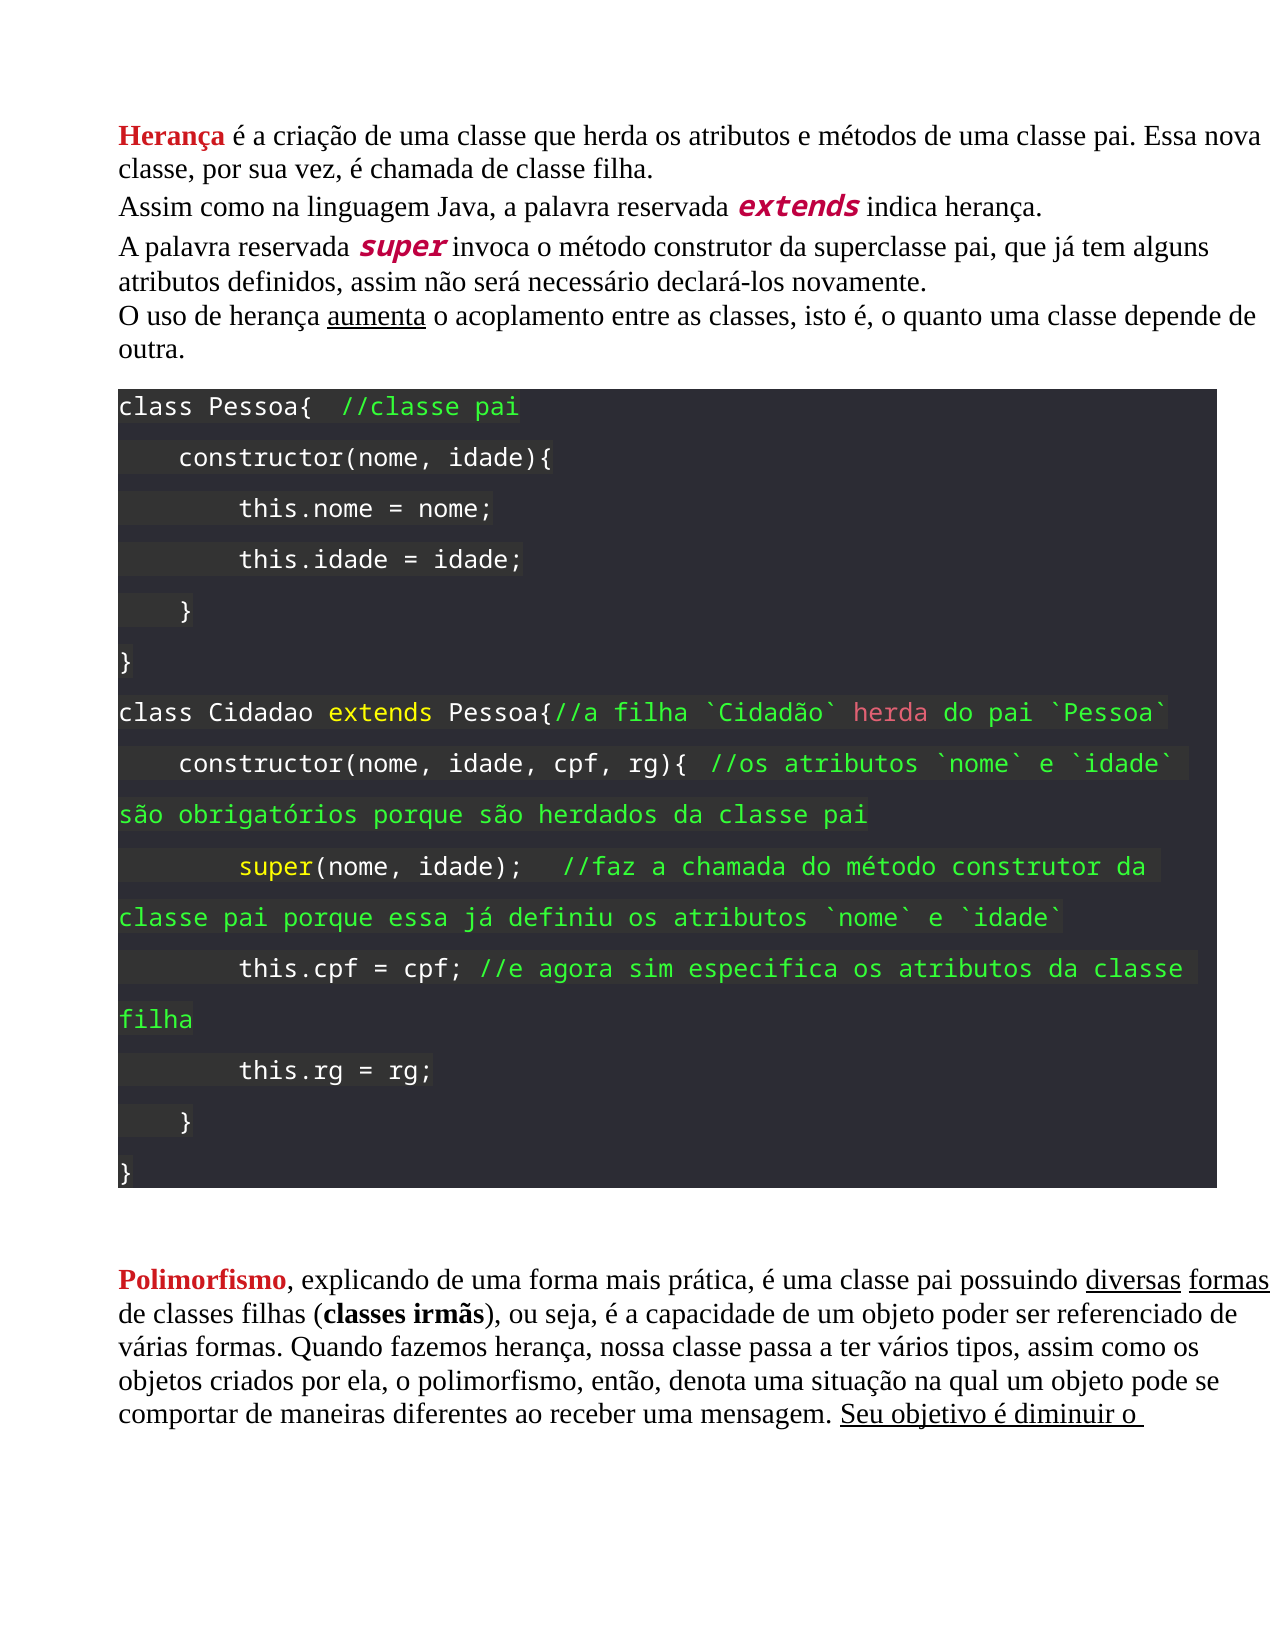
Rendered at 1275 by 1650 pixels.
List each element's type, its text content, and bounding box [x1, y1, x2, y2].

text constructor(nome, idade){ [118, 440, 1217, 474]
text class Pessoa{ //classe pai [118, 389, 1217, 423]
text A palavra reservada super invoca o método construtor da superclasse pai, que já tem alguns atributos definidos, assim não será necessário declará-los novamente. [118, 225, 1270, 298]
text Polimorfismo, explicando de uma forma mais prática, é uma classe pai possuindo diversas formas de classes filhas (classes irmãs), ou seja, é a capacidade de um objeto poder ser referenciado de várias formas. Quando fazemos herança, nossa classe passa a ter vários tipos, assim como os objetos criados por ela, o polimorfismo, então, denota uma situação na qual um objeto pode se comportar de maneiras diferentes ao receber uma mensagem. Seu objetivo é diminuir o [118, 1262, 1270, 1430]
text } [118, 644, 1217, 678]
text } [118, 1103, 1217, 1137]
text this.nome = nome; [118, 491, 1217, 525]
text O uso de herança aumenta o acoplamento entre as classes, isto é, o quanto uma classe depende de outra. [118, 298, 1270, 365]
text } [118, 1154, 1217, 1188]
text class Cidadao extends Pessoa{//a filha `Cidadão` herda do pai `Pessoa` [118, 695, 1217, 729]
text Assim como na linguagem Java, a palavra reservada extends indica herança. [118, 185, 1270, 225]
text super(nome, idade); //faz a chamada do método construtor da classe pai porque essa já definiu os atributos `nome` e `idade` [118, 848, 1217, 933]
text this.rg = rg; [118, 1052, 1217, 1086]
text Herança é a criação de uma classe que herda os atributos e métodos de uma classe pai. Essa nova classe, por sua vez, é chamada de classe filha. [118, 118, 1270, 185]
text this.idade = idade; [118, 542, 1217, 576]
text constructor(nome, idade, cpf, rg){ //os atributos `nome` e `idade` são obrigatórios porque são herdados da classe pai [118, 746, 1217, 831]
text } [118, 593, 1217, 627]
text this.cpf = cpf; //e agora sim especifica os atributos da classe filha [118, 950, 1217, 1035]
